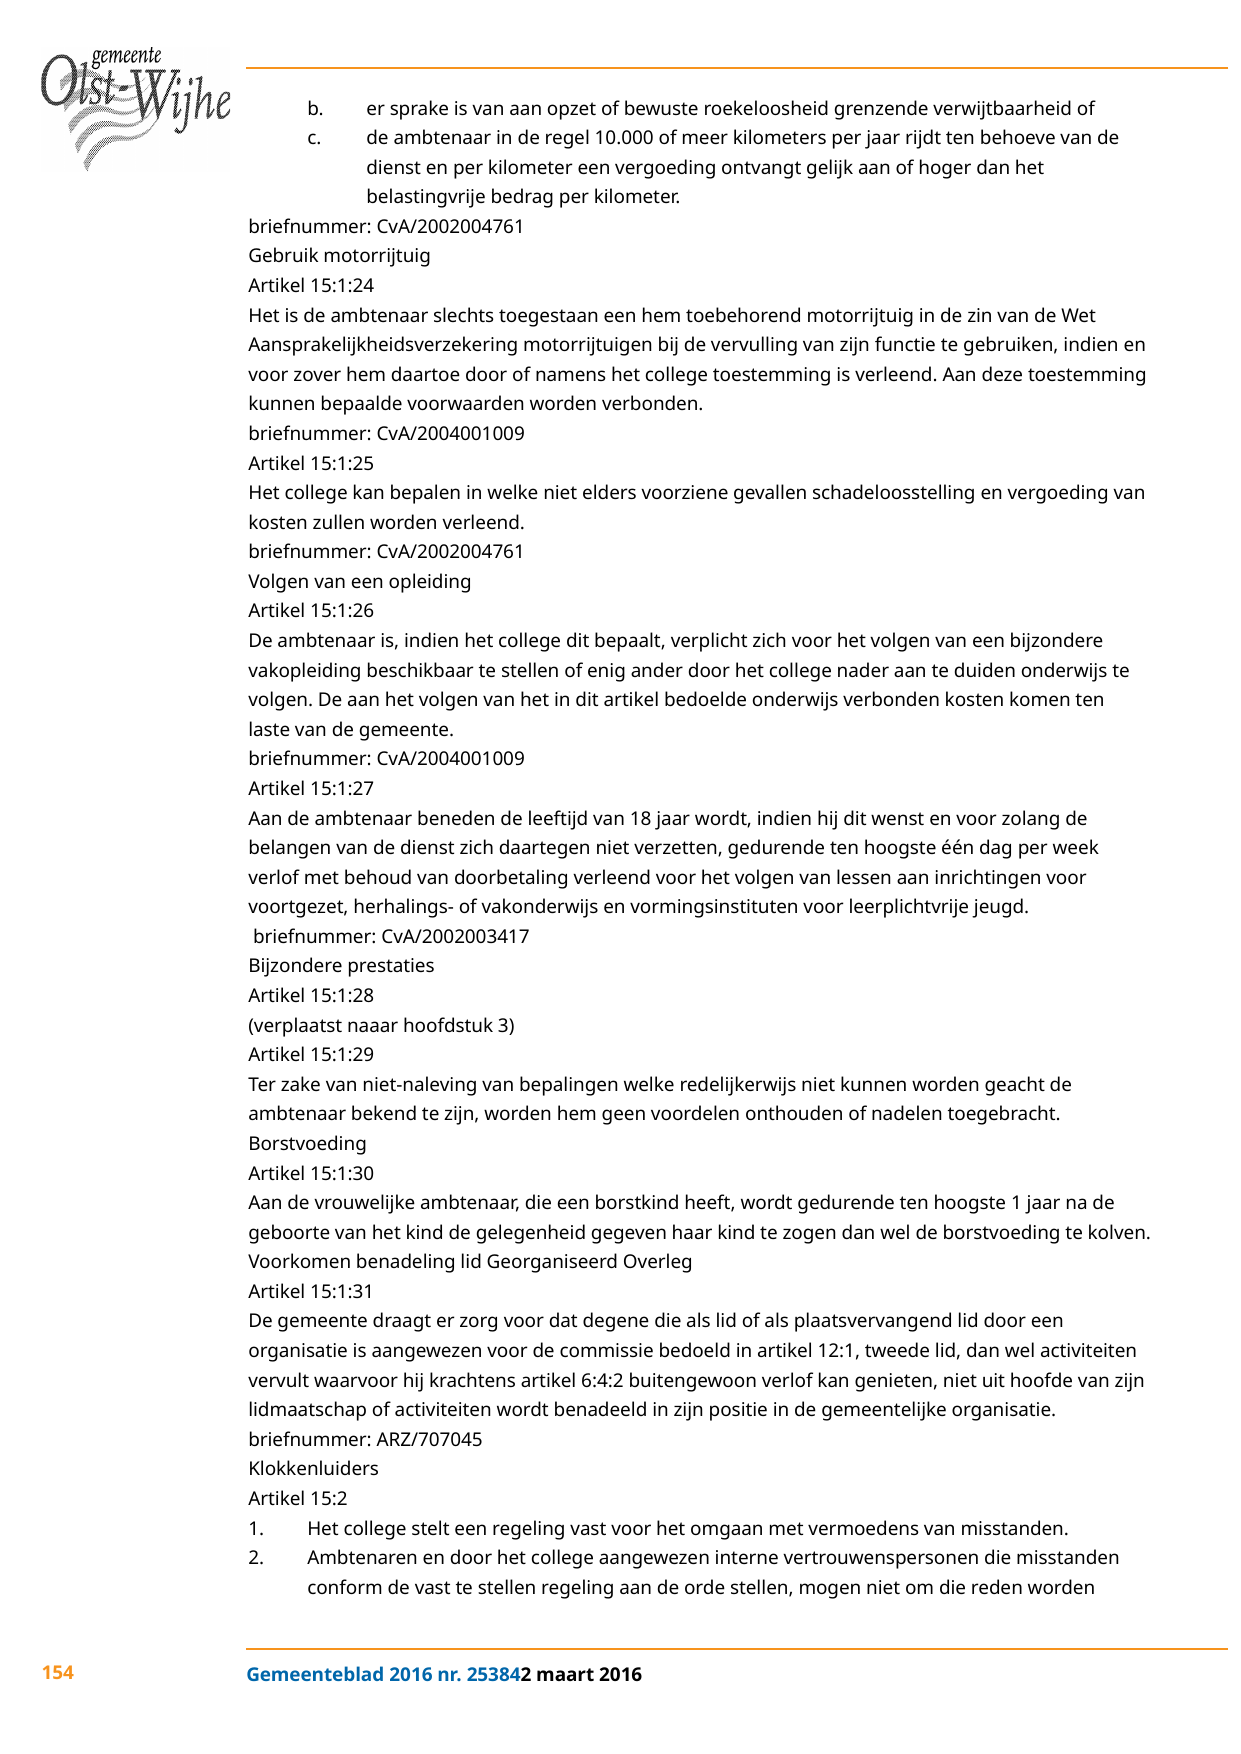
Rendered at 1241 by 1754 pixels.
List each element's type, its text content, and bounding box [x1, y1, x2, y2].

text Het is de ambtenaar slechts toegestaan een hem toebehorend motorrijtuig in de zin van de Wet Aansprakelijkheidsverzekering motorrijtuigen bij de vervulling van zijn functie te gebruiken, indien en voor zover hem daartoe door of namens het college toestemming is verleend. Aan deze toestemming kunnen bepaalde voorwaarden worden verbonden. [248, 302, 1152, 416]
text Artikel 15:1:26 [248, 598, 1152, 623]
text briefnummer: CvA/2002004761 [248, 213, 1152, 239]
text briefnummer: CvA/2002004761 [248, 538, 1152, 564]
list Ambtenaren en door het college aangewezen interne vertrouwenspersonen die misstanden conform de vast te stellen regeling aan de orde stellen, mogen niet om die reden worden [248, 1544, 1152, 1600]
text Artikel 15:1:29 [248, 1041, 1152, 1067]
text briefnummer: CvA/2004001009 [248, 746, 1152, 771]
text Aan de ambtenaar beneden de leeftijd van 18 jaar wordt, indien hij dit wenst en voor zolang de belangen van de dienst zich daartegen niet verzetten, gedurende ten hoogste één dag per week verlof met behoud van doorbetaling verleend voor het volgen van lessen aan inrichtingen voor voortgezet, herhalings- of vakonderwijs en vormingsinstituten voor leerplichtvrije jeugd. [248, 805, 1152, 919]
text Bijzondere prestaties [248, 953, 1152, 978]
picture [41, 47, 231, 172]
text briefnummer: ARZ/707045 [248, 1426, 1152, 1452]
text Borstvoeding [248, 1130, 1152, 1156]
text Klokkenluiders [248, 1456, 1152, 1481]
list er sprake is van aan opzet of bewuste roekeloosheid grenzende verwijtbaarheid of [307, 95, 1152, 121]
text Gebruik motorrijtuig [248, 243, 1152, 268]
text De ambtenaar is, indien het college dit bepaalt, verplicht zich voor het volgen van een bijzondere vakopleiding beschikbaar te stellen of enig ander door het college nader aan te duiden onderwijs te volgen. De aan het volgen van het in dit artikel bedoelde onderwijs verbonden kosten komen ten laste van de gemeente. [248, 627, 1152, 742]
text Voorkomen benadeling lid Georganiseerd Overleg [248, 1248, 1152, 1274]
text Artikel 15:1:30 [248, 1160, 1152, 1186]
text Artikel 15:2 [248, 1485, 1152, 1511]
text Artikel 15:1:28 [248, 982, 1152, 1008]
text Artikel 15:1:24 [248, 272, 1152, 298]
text Ter zake van niet-naleving van bepalingen welke redelijkerwijs niet kunnen worden geacht de ambtenaar bekend te zijn, worden hem geen voordelen onthouden of nadelen toegebracht. [248, 1071, 1152, 1126]
text Artikel 15:1:27 [248, 775, 1152, 801]
list Het college stelt een regeling vast voor het omgaan met vermoedens van misstanden. [248, 1515, 1152, 1541]
list de ambtenaar in de regel 10.000 of meer kilometers per jaar rijdt ten behoeve van de dienst en per kilometer een vergoeding ontvangt gelijk aan of hoger dan het belastingvrije bedrag per kilometer. [307, 124, 1152, 209]
text Artikel 15:1:31 [248, 1278, 1152, 1304]
text De gemeente draagt er zorg voor dat degene die als lid of als plaatsvervangend lid door een organisatie is aangewezen voor de commissie bedoeld in artikel 12:1, tweede lid, dan wel activiteiten vervult waarvoor hij krachtens artikel 6:4:2 buitengewoon verlof kan genieten, niet uit hoofde van zijn lidmaatschap of activiteiten wordt benadeeld in zijn positie in de gemeentelijke organisatie. [248, 1308, 1152, 1422]
text Volgen van een opleiding [248, 568, 1152, 594]
text Artikel 15:1:25 [248, 450, 1152, 476]
text Aan de vrouwelijke ambtenaar, die een borstkind heeft, wordt gedurende ten hoogste 1 jaar na de geboorte van het kind de gelegenheid gegeven haar kind te zogen dan wel de borstvoeding te kolven. [248, 1189, 1152, 1245]
text briefnummer: CvA/2002003417 [248, 923, 1152, 949]
text briefnummer: CvA/2004001009 [248, 420, 1152, 446]
text (verplaatst naaar hoofdstuk 3) [248, 1012, 1152, 1038]
text Het college kan bepalen in welke niet elders voorziene gevallen schadeloosstelling en vergoeding van kosten zullen worden verleend. [248, 479, 1152, 535]
